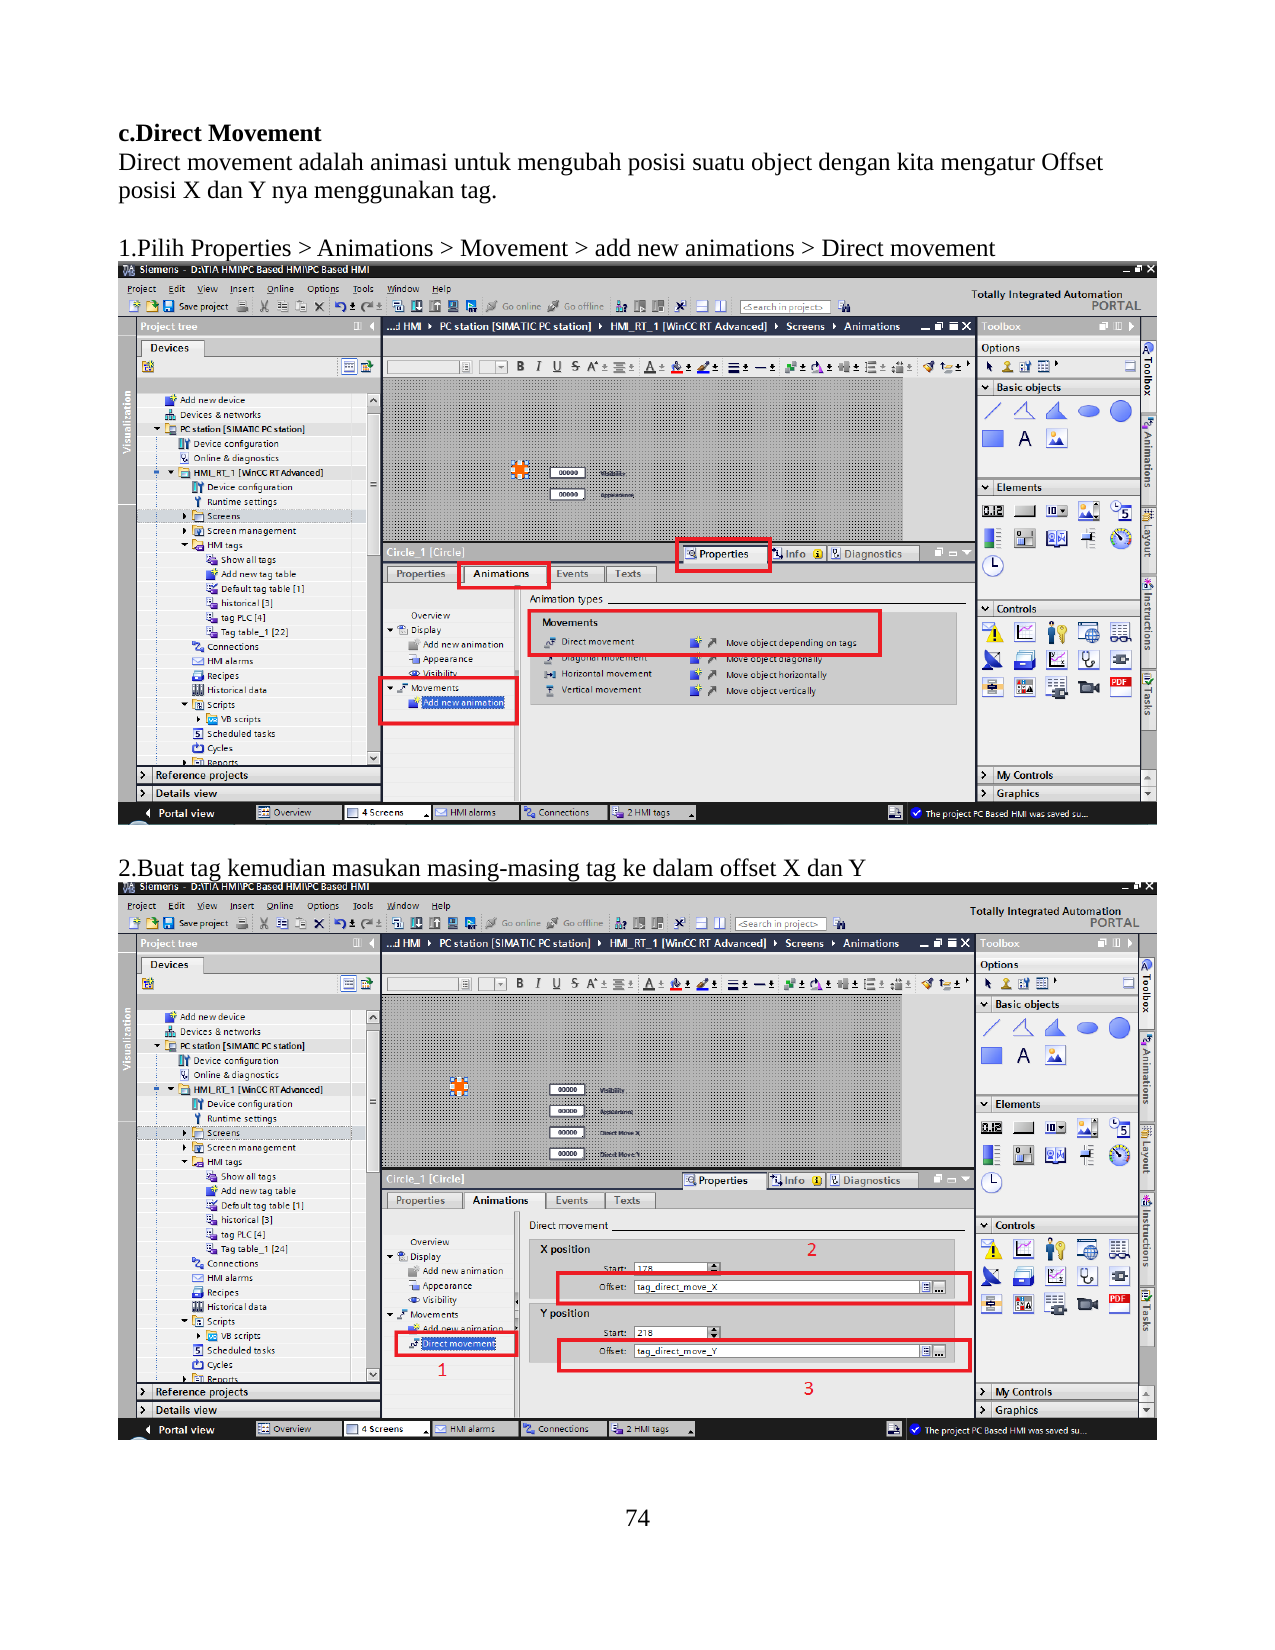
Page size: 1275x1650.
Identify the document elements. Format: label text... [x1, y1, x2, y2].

picture [118, 261, 1157, 825]
text Direct movement adalah animasi untuk mengubah posisi suatu object dengan kita mengatur Offset posisi X dan Y nya menggunakan tag. [118, 147, 1157, 204]
text 2.Buat tag kemudian masukan masing-masing tag ke dalam offset X dan Y [118, 853, 1157, 882]
text 1.Pilih Properties > Animations > Movement > add new animations > Direct movement [118, 233, 1157, 261]
text c.Direct Movement [118, 118, 1157, 147]
picture [118, 882, 1157, 1440]
